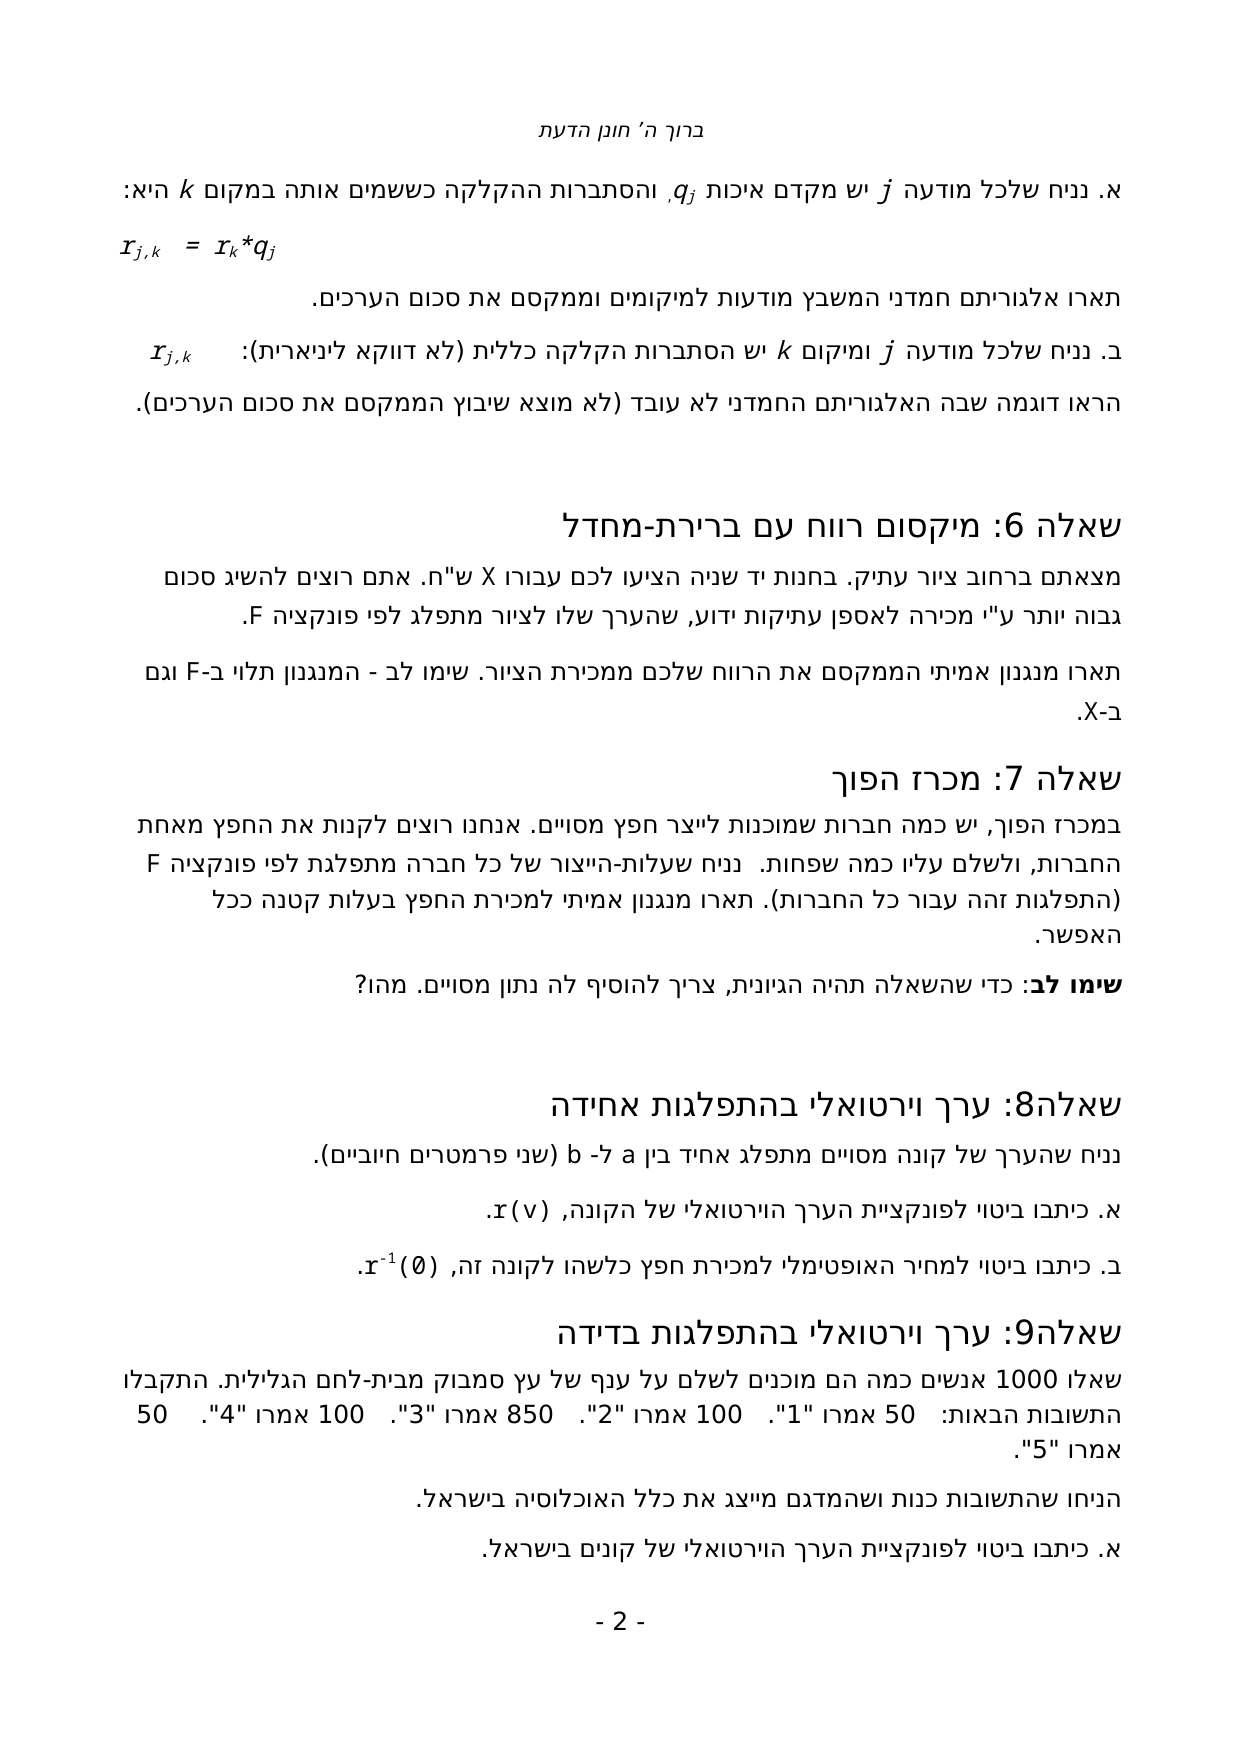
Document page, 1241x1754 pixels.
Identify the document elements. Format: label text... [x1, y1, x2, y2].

text הראו דוגמה שבה האלגוריתם החמדני לא עובד (לא מוצא שיבוץ הממקסם את סכום הערכים). [118, 388, 1122, 417]
text תארו מנגנון אמיתי הממקסם את הרווח שלכם ממכירת הציור. שימו לב - המנגנון תלוי ב-F וגם ב-X. [118, 653, 1122, 727]
text במכרז הפוך, יש כמה חברות שמוכנות לייצר חפץ מסויים. אנחנו רוצים לקנות את החפץ מאחת החברות, ולשלם עליו כמה שפחות. נניח שעלות-הייצור של כל חברה מתפלגת לפי פונקציה F (התפלגות זהה עבור כל החברות). תארו מנגנון אמיתי למכירת החפץ בעלות קטנה ככל האפשר. [118, 811, 1122, 949]
subtitle שאלה 6: מיקסום רווח עם ברירת-מחדל [118, 507, 1122, 546]
text שאלו 1000 אנשים כמה הם מוכנים לשלם על ענף של עץ סמבוק מבית-לחם הגלילית. התקבלו התשובות הבאות: 50 אמרו "1". 100 אמרו "2". 850 אמרו "3". 100 אמרו "4". 50 אמרו "5". [118, 1365, 1122, 1464]
subtitle שאלה8: ערך וירטואלי בהתפלגות אחידה [118, 1085, 1122, 1124]
text תארו אלגוריתם חמדני המשבץ מודעות למיקומים וממקסם את סכום הערכים. [118, 283, 1122, 312]
text מצאתם ברחוב ציור עתיק. בחנות יד שניה הציעו לכם עבורו X ש"ח. אתם רוצים להשיג סכום גבוה יותר ע"י מכירה לאספן עתיקות ידוע, שהערך שלו לציור מתפלג לפי פונקציה F. [118, 558, 1122, 632]
text שימו לב: כדי שהשאלה תהיה הגיונית, צריך להוסיף לה נתון מסויים. מהו? [118, 970, 1122, 999]
subtitle שאלה9: ערך וירטואלי בהתפלגות בדידה [118, 1313, 1122, 1352]
text א. כיתבו ביטוי לפונקציית הערך הוירטואלי של קונים בישראל. [118, 1534, 1122, 1563]
text נניח שהערך של קונה מסויים מתפלג אחיד בין a ל- b (שני פרמטרים חיוביים). [118, 1137, 1122, 1171]
text rj,k = rk*qj [118, 227, 1122, 261]
text ב. כיתבו ביטוי למחיר האופטימלי למכירת חפץ כלשהו לקונה זה, r-1(0). [118, 1248, 1122, 1282]
text ב. נניח שלכל מודעה j ומיקום k יש הסתברות הקלקה כללית (לא דווקא ליניארית): rj,k [118, 332, 1122, 366]
text א. כיתבו ביטוי לפונקציית הערך הוירטואלי של הקונה, r(v). [118, 1192, 1122, 1226]
text הניחו שהתשובות כנות ושהמדגם מייצג את כלל האוכלוסיה בישראל. [118, 1484, 1122, 1513]
text א. נניח שלכל מודעה j יש מקדם איכות qj, והסתברות ההקלקה כששמים אותה במקום k היא: [118, 172, 1122, 206]
subtitle שאלה 7: מכרז הפוך [118, 759, 1122, 798]
